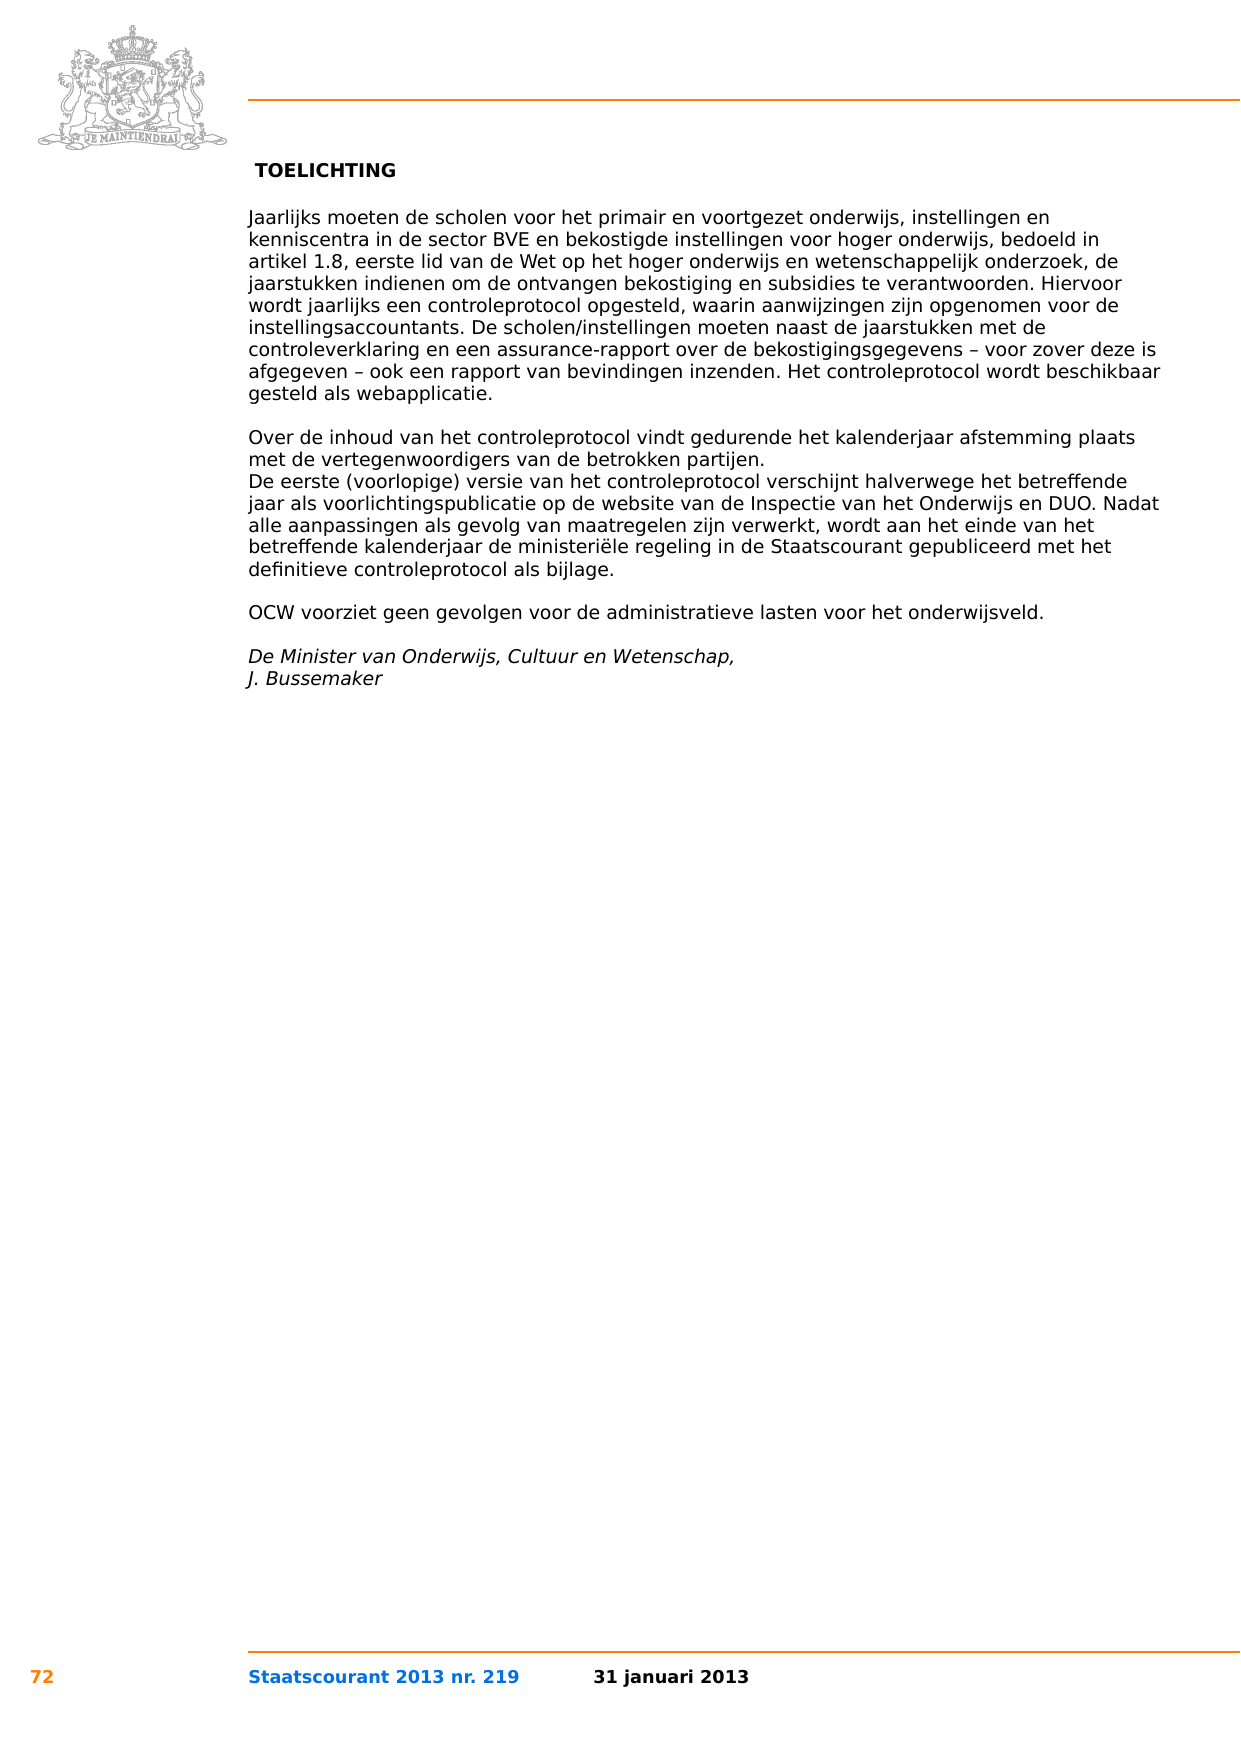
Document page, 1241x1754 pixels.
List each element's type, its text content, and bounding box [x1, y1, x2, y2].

text OCW voorziet geen gevolgen voor de administratieve lasten voor het onderwijsveld. [248, 602, 1163, 624]
text De eerste (voorlopige) versie van het controleprotocol verschijnt halverwege het betreffende jaar als voorlichtingspublicatie op de website van de Inspectie van het Onderwijs en DUO. Nadat alle aanpassingen als gevolg van maatregelen zijn verwerkt, wordt aan het einde van het betreffende kalenderjaar de ministeriële regeling in de Staatscourant gepubliceerd met het definitieve controleprotocol als bijlage. [248, 471, 1163, 580]
text Jaarlijks moeten de scholen voor het primair en voortgezet onderwijs, instellingen en kenniscentra in de sector BVE en bekostigde instellingen voor hoger onderwijs, bedoeld in artikel 1.8, eerste lid van de Wet op het hoger onderwijs en wetenschappelijk onderzoek, de jaarstukken indienen om de ontvangen bekostiging en subsidies te verantwoorden. Hiervoor wordt jaarlijks een controleprotocol opgesteld, waarin aanwijzingen zijn opgenomen voor de instellingsaccountants. De scholen/instellingen moeten naast de jaarstukken met de controleverklaring en een assurance-rapport over de bekostigingsgegevens – voor zover deze is afgegeven – ook een rapport van bevindingen inzenden. Het controleprotocol wordt beschikbaar gesteld als webapplicatie. [248, 207, 1163, 405]
picture [38, 25, 227, 150]
text De Minister van Onderwijs, Cultuur en Wetenschap, J. Bussemaker [248, 646, 1163, 690]
text Over de inhoud van het controleprotocol vindt gedurende het kalenderjaar afstemming plaats met de vertegenwoordigers van de betrokken partijen. [248, 427, 1163, 471]
subtitle TOELICHTING [248, 160, 1163, 182]
